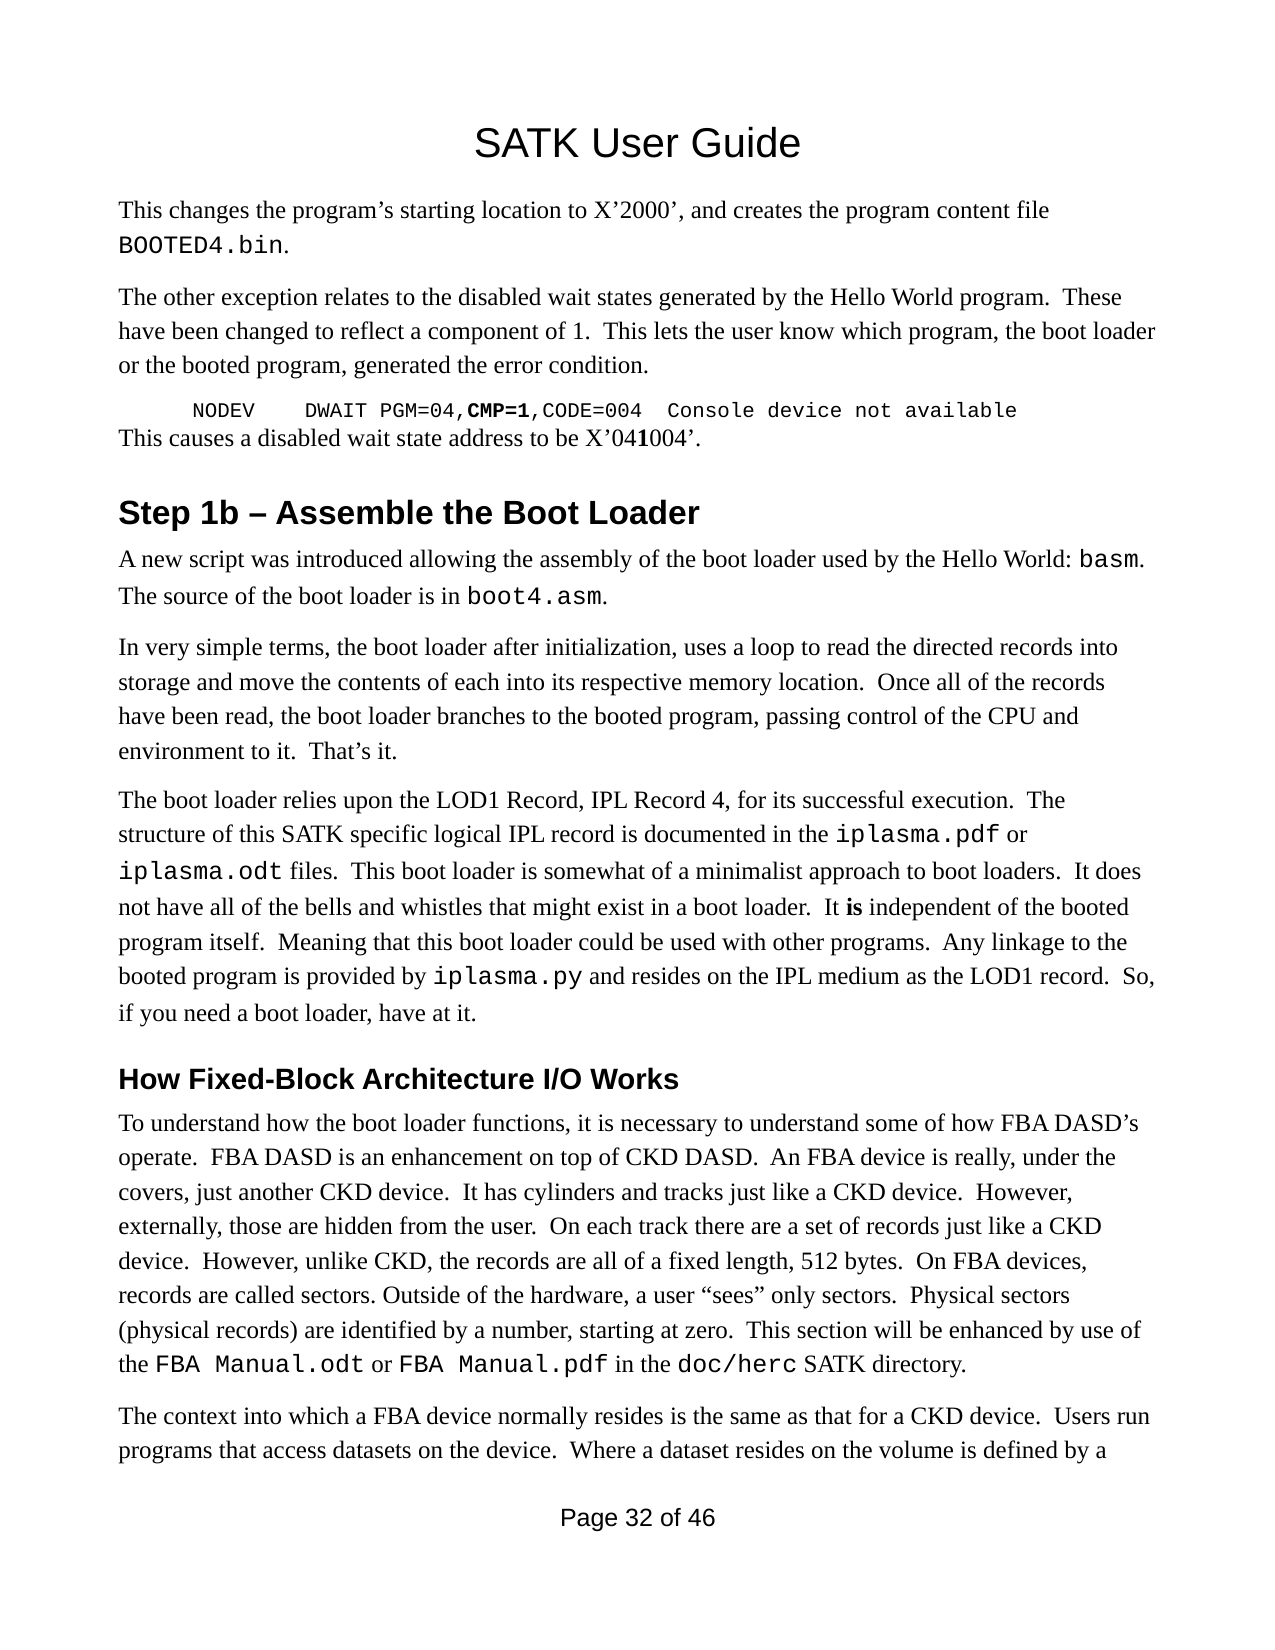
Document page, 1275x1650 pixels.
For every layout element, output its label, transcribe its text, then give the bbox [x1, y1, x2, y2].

text To understand how the boot loader functions, it is necessary to understand some of how FBA DASD’s operate. FBA DASD is an enhancement on top of CKD DASD. An FBA device is really, under the covers, just another CKD device. It has cylinders and tracks just like a CKD device. However, externally, those are hidden from the user. On each track there are a set of records just like a CKD device. However, unlike CKD, the records are all of a fixed length, 512 bytes. On FBA devices, records are called sectors. Outside of the hardware, a user “sees” only sectors. Physical sectors (physical records) are identified by a number, starting at zero. This section will be enhanced by use of the FBA Manual.odt or FBA Manual.pdf in the doc/herc SATK directory. [118, 1108, 1157, 1380]
text The other exception relates to the disabled wait states generated by the Hello World program. These have been changed to reflect a component of 1. This lets the user know which program, the boot loader or the booted program, generated the error condition. [118, 282, 1157, 379]
text This causes a disabled wait state address to be X’041004’. [118, 423, 1157, 452]
subtitle Step 1b – Assemble the Boot Loader [118, 493, 1157, 532]
text This changes the program’s starting location to X’2000’, and creates the program content file BOOTED4.bin. [118, 196, 1157, 261]
text A new script was introduced allowing the assembly of the boot loader used by the Hello World: basm. The source of the boot loader is in boot4.asm. [118, 544, 1157, 612]
text The context into which a FBA device normally resides is the same as that for a CKD device. Users run programs that access datasets on the device. Where a dataset resides on the volume is defined by a [118, 1401, 1157, 1464]
text NODEV DWAIT PGM=04,CMP=1,CODE=004 Console device not available [192, 399, 1157, 423]
text In very simple terms, the boot loader after initialization, uses a loop to read the directed records into storage and move the contents of each into its respective memory location. Once all of the records have been read, the boot loader branches to the booted program, passing control of the CPU and environment to it. That’s it. [118, 632, 1157, 764]
text The boot loader relies upon the LOD1 Record, IPL Record 4, for its successful execution. The structure of this SATK specific logical IPL record is documented in the iplasma.pdf or iplasma.odt files. This boot loader is somewhat of a minimalist approach to boot loaders. It does not have all of the bells and whistles that might exist in a boot loader. It is independent of the booted program itself. Meaning that this boot loader could be used with other programs. Any linkage to the booted program is provided by iplasma.py and resides on the IPL medium as the LOD1 record. So, if you need a boot loader, have at it. [118, 785, 1157, 1027]
subtitle How Fixed-Block Architecture I/O Works [118, 1062, 1157, 1095]
